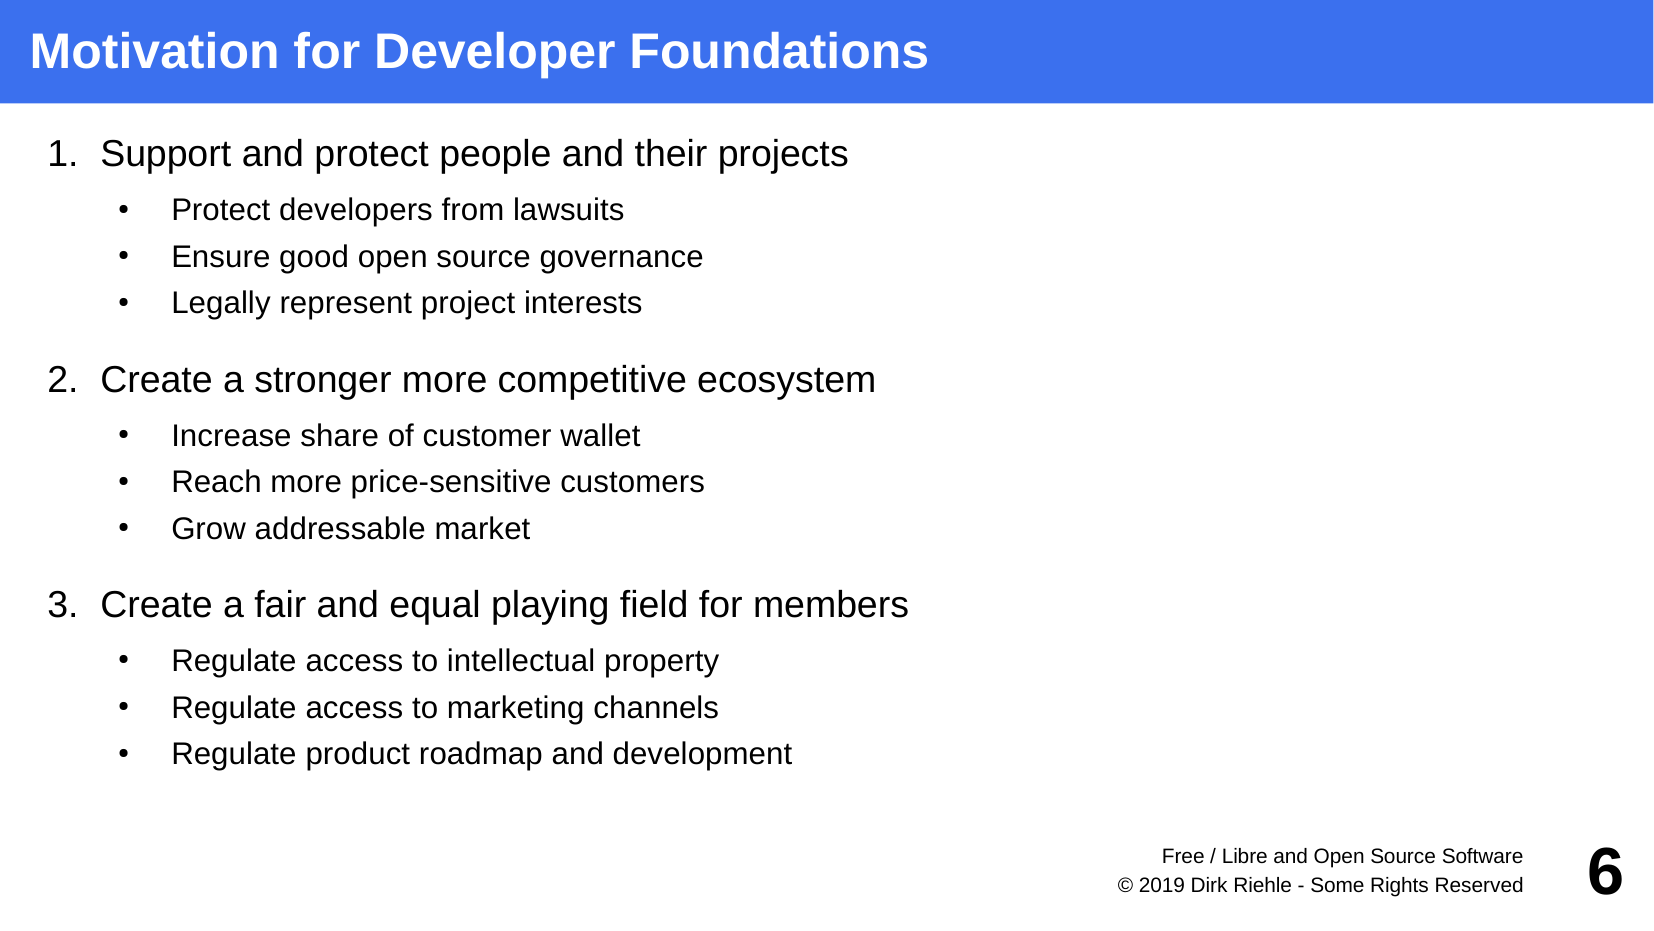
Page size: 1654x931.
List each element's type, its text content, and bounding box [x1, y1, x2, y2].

title Motivation for Developer Foundations [0, 0, 1654, 104]
list Support and protect people and their projects Protect developers from lawsuits Ensure good open source governance Legally represent project interests Create a stronger more competitive ecosystem Increase share of customer wallet Reach more price-sensitive customers Grow addressable market Create a fair and equal playing field for members Regulate access to intellectual property Regulate access to marketing channels Regulate product roadmap and development [29, 132, 1625, 813]
